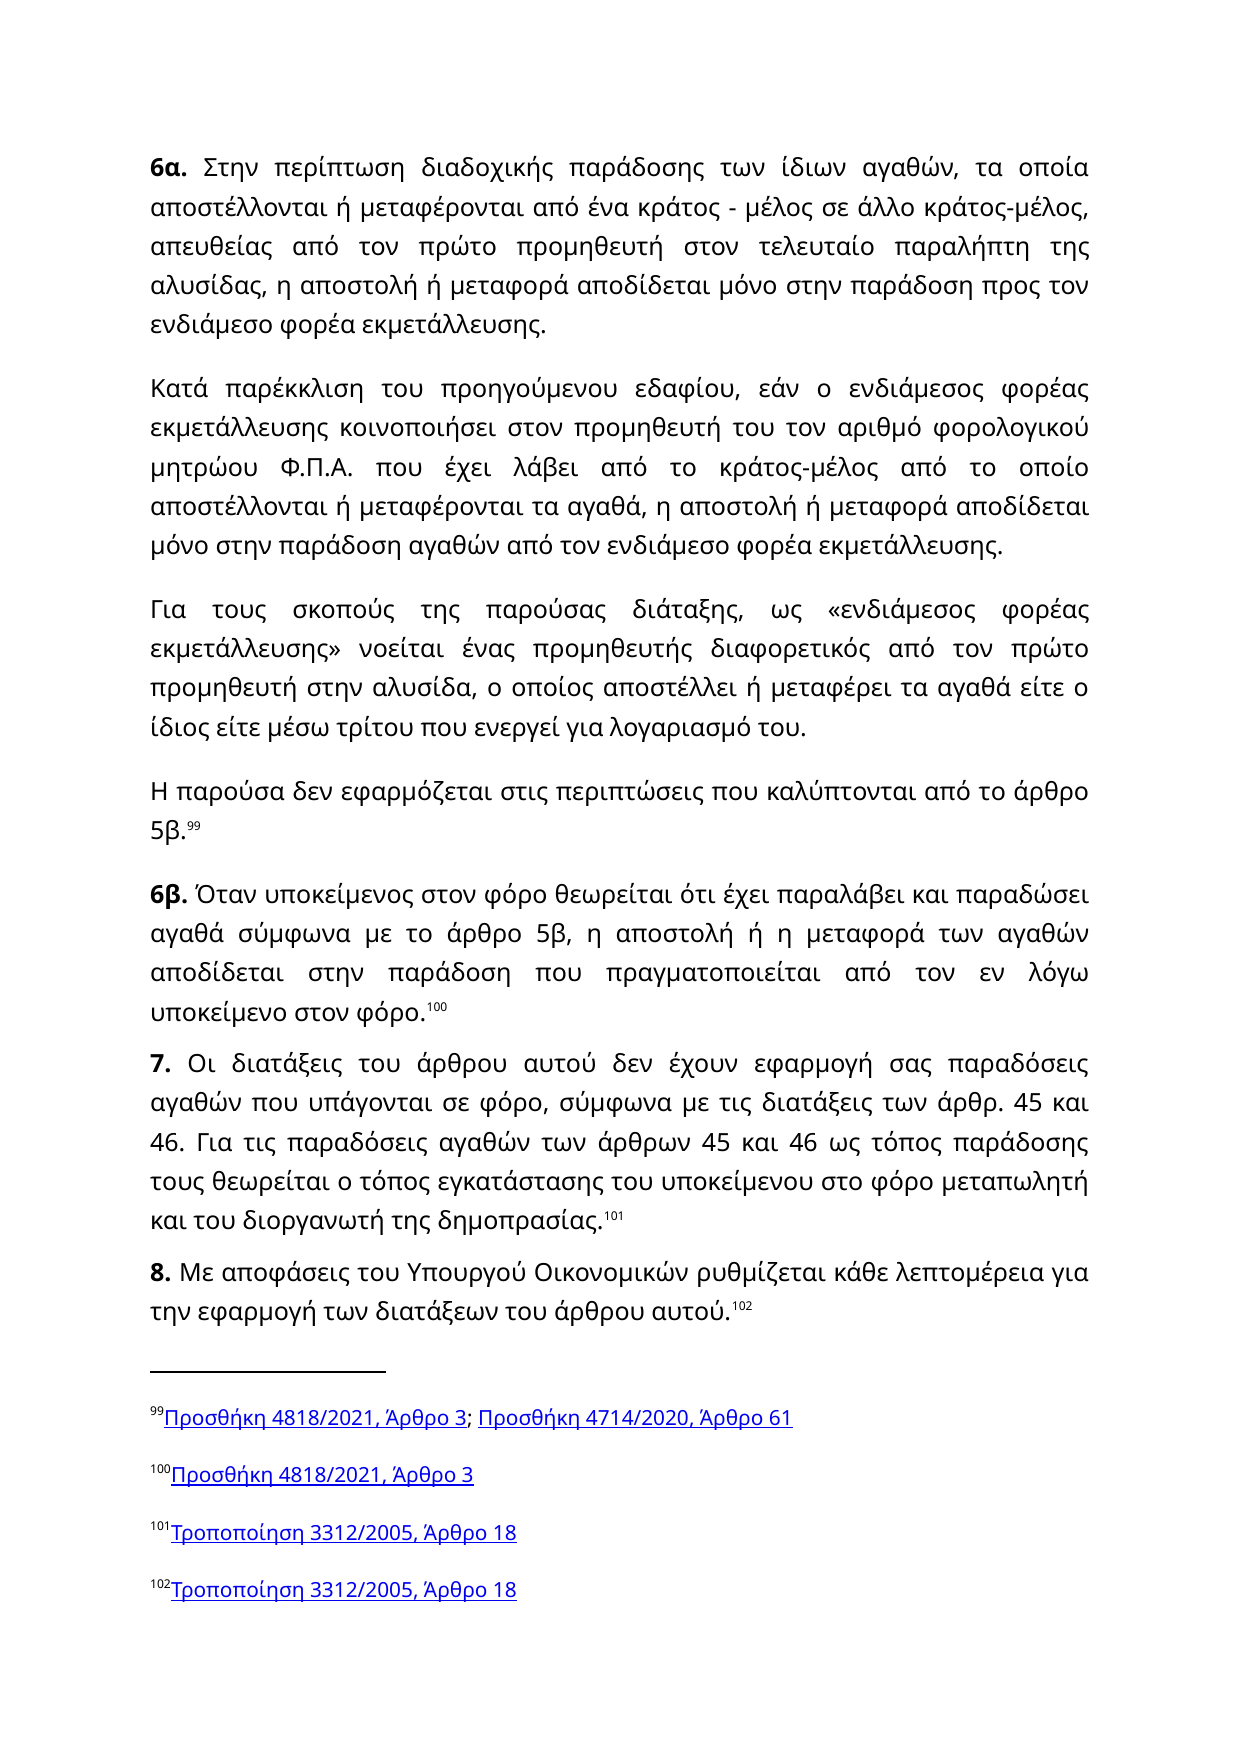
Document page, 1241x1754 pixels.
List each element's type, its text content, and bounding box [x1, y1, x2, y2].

text Η παρούσα δεν εφαρμόζεται στις περιπτώσεις που καλύπτονται από το άρθρο 5β. [150, 773, 1090, 847]
text Προσθήκη 4818/2021, Άρθρο 3 [150, 1460, 1090, 1489]
text Τροποποίηση 3312/2005, Άρθρο 18 [150, 1576, 1090, 1604]
text 6β. Όταν υποκείμενος στον φόρο θεωρείται ότι έχει παραλάβει και παραδώσει αγαθά σύμφωνα με το άρθρο 5β, η αποστολή ή η μεταφορά των αγαθών αποδίδεται στην παράδοση που πραγματοποιείται από τον εν λόγω υποκείμενο στον φόρο. [150, 877, 1090, 1028]
text Προσθήκη 4818/2021, Άρθρο 3; Προσθήκη 4714/2020, Άρθρο 61 [150, 1403, 1090, 1431]
text 6α. Στην περίπτωση διαδοχικής παράδοσης των ίδιων αγαθών, τα οποία αποστέλλονται ή μεταφέρονται από ένα κράτος - μέλος σε άλλο κράτος-μέλος, απευθείας από τον πρώτο προμηθευτή στον τελευταίο παραλήπτη της αλυσίδας, η αποστολή ή μεταφορά αποδίδεται μόνο στην παράδοση προς τον ενδιάμεσο φορέα εκμετάλλευσης. [150, 150, 1090, 341]
text Για τους σκοπούς της παρούσας διάταξης, ως «ενδιάμεσος φορέας εκμετάλλευσης» νοείται ένας προμηθευτής διαφορετικός από τον πρώτο προμηθευτή στην αλυσίδα, ο οποίος αποστέλλει ή μεταφέρει τα αγαθά είτε ο ίδιος είτε μέσω τρίτου που ενεργεί για λογαριασμό του. [150, 592, 1090, 743]
text 8. Με αποφάσεις του Υπουργού Οικονομικών ρυθμίζεται κάθε λεπτομέρεια για την εφαρμογή των διατάξεων του άρθρου αυτού. [150, 1254, 1090, 1327]
text Κατά παρέκκλιση του προηγούμενου εδαφίου, εάν ο ενδιάμεσος φορέας εκμετάλλευσης κοινοποιήσει στον προμηθευτή του τον αριθμό φορολογικού μητρώου Φ.Π.Α. που έχει λάβει από το κράτος-μέλος από το οποίο αποστέλλονται ή μεταφέρονται τα αγαθά, η αποστολή ή μεταφορά αποδίδεται μόνο στην παράδοση αγαθών από τον ενδιάμεσο φορέα εκμετάλλευσης. [150, 371, 1090, 562]
text 7. Οι διατάξεις του άρθρου αυτού δεν έχουν εφαρμογή σας παραδόσεις αγαθών που υπάγονται σε φόρο, σύμφωνα με τις διατάξεις των άρθρ. 45 και 46. Για τις παραδόσεις αγαθών των άρθρων 45 και 46 ως τόπος παράδοσης τους θεωρείται ο τόπος εγκατάστασης του υποκείμενου στο φόρο μεταπωλητή και του διοργανωτή της δημοπρασίας. [150, 1046, 1090, 1237]
text Τροποποίηση 3312/2005, Άρθρο 18 [150, 1518, 1090, 1546]
